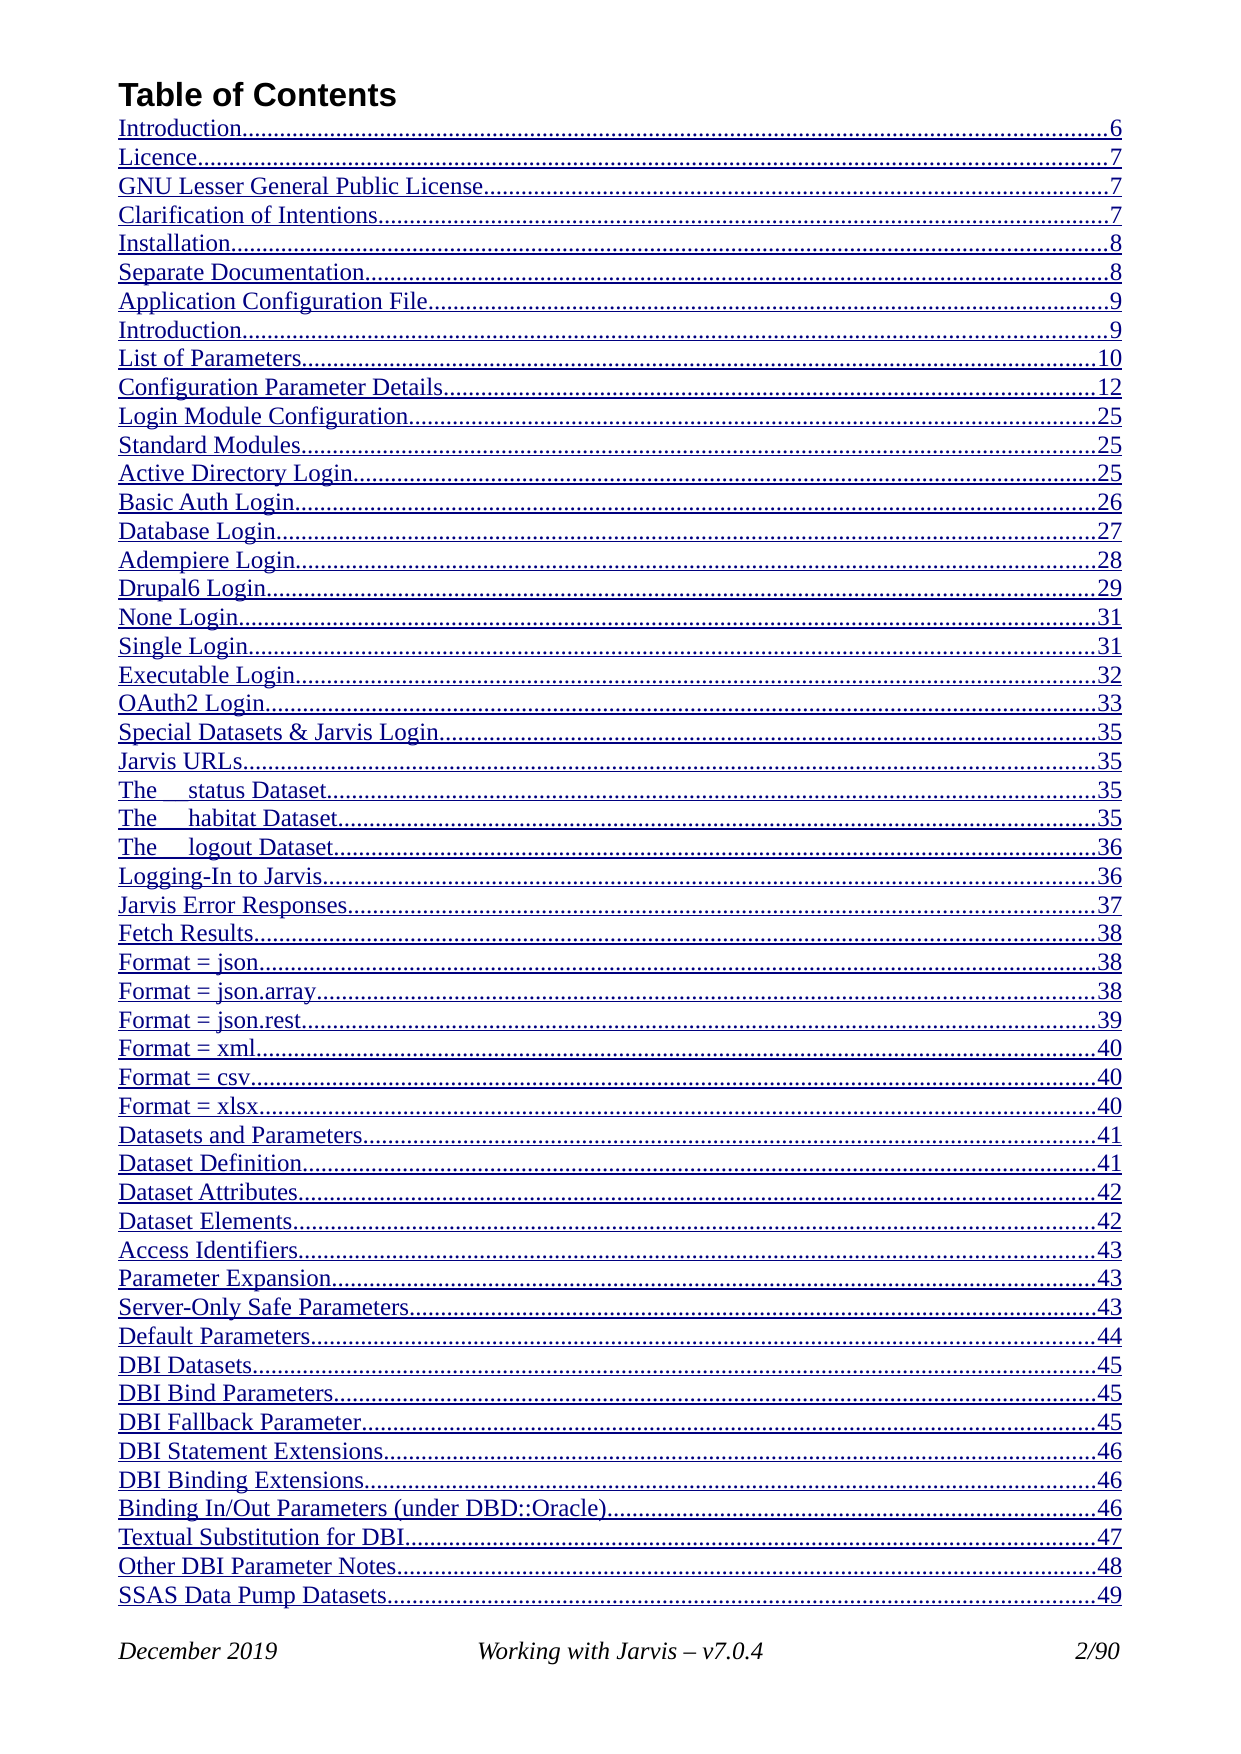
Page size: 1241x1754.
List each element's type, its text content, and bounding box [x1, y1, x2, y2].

text Format = json.rest 39 [118, 1005, 1122, 1030]
text SSAS Data Pump Datasets 49 [118, 1580, 1122, 1605]
text Binding In/Out Parameters (under DBD::Oracle) 46 [118, 1493, 1122, 1518]
text Standard Modules 25 [118, 430, 1122, 455]
text Executable Login 32 [118, 660, 1122, 685]
text Installation 8 [118, 228, 1122, 253]
text The __logout Dataset 36 [118, 832, 1122, 857]
text Parameter Expansion 43 [118, 1263, 1122, 1288]
text Dataset Definition 41 [118, 1148, 1122, 1173]
text Server-Only Safe Parameters 43 [118, 1292, 1122, 1317]
text Textual Substitution for DBI 47 [118, 1522, 1122, 1547]
text GNU Lesser General Public License 7 [118, 171, 1122, 196]
text Licence 7 [118, 142, 1122, 167]
text DBI Bind Parameters 45 [118, 1378, 1122, 1403]
text DBI Fallback Parameter 45 [118, 1407, 1122, 1432]
text Format = json 38 [118, 947, 1122, 972]
text Other DBI Parameter Notes 48 [118, 1551, 1122, 1576]
text Introduction 6 [118, 113, 1122, 138]
text Fetch Results 38 [118, 918, 1122, 943]
text Dataset Attributes 42 [118, 1177, 1122, 1202]
text Format = json.array 38 [118, 976, 1122, 1001]
text OAuth2 Login 33 [118, 688, 1122, 713]
text Separate Documentation 8 [118, 257, 1122, 282]
text List of Parameters 10 [118, 343, 1122, 368]
text Format = xlsx 40 [118, 1091, 1122, 1116]
text Clarification of Intentions 7 [118, 200, 1122, 225]
text DBI Datasets 45 [118, 1350, 1122, 1375]
text Database Login 27 [118, 516, 1122, 541]
text Jarvis URLs 35 [118, 746, 1122, 771]
text Login Module Configuration 25 [118, 401, 1122, 426]
text Active Directory Login 25 [118, 458, 1122, 483]
text Logging-In to Jarvis 36 [118, 861, 1122, 886]
text Default Parameters 44 [118, 1321, 1122, 1346]
text Configuration Parameter Details 12 [118, 372, 1122, 397]
text Introduction 9 [118, 315, 1122, 340]
text None Login 31 [118, 602, 1122, 627]
text Dataset Elements 42 [118, 1206, 1122, 1231]
subtitle Table of Contents [118, 75, 1122, 113]
text Adempiere Login 28 [118, 545, 1122, 570]
text Format = csv 40 [118, 1062, 1122, 1087]
text Jarvis Error Responses 37 [118, 890, 1122, 915]
text Special Datasets & Jarvis Login 35 [118, 717, 1122, 742]
text Drupal6 Login 29 [118, 573, 1122, 598]
text Basic Auth Login 26 [118, 487, 1122, 512]
text Single Login 31 [118, 631, 1122, 656]
text The __habitat Dataset 35 [118, 803, 1122, 828]
text DBI Binding Extensions 46 [118, 1465, 1122, 1490]
text Datasets and Parameters 41 [118, 1120, 1122, 1145]
text Format = xml 40 [118, 1033, 1122, 1058]
text DBI Statement Extensions 46 [118, 1436, 1122, 1461]
text Access Identifiers 43 [118, 1235, 1122, 1260]
text Application Configuration File 9 [118, 286, 1122, 311]
text The __status Dataset 35 [118, 775, 1122, 800]
